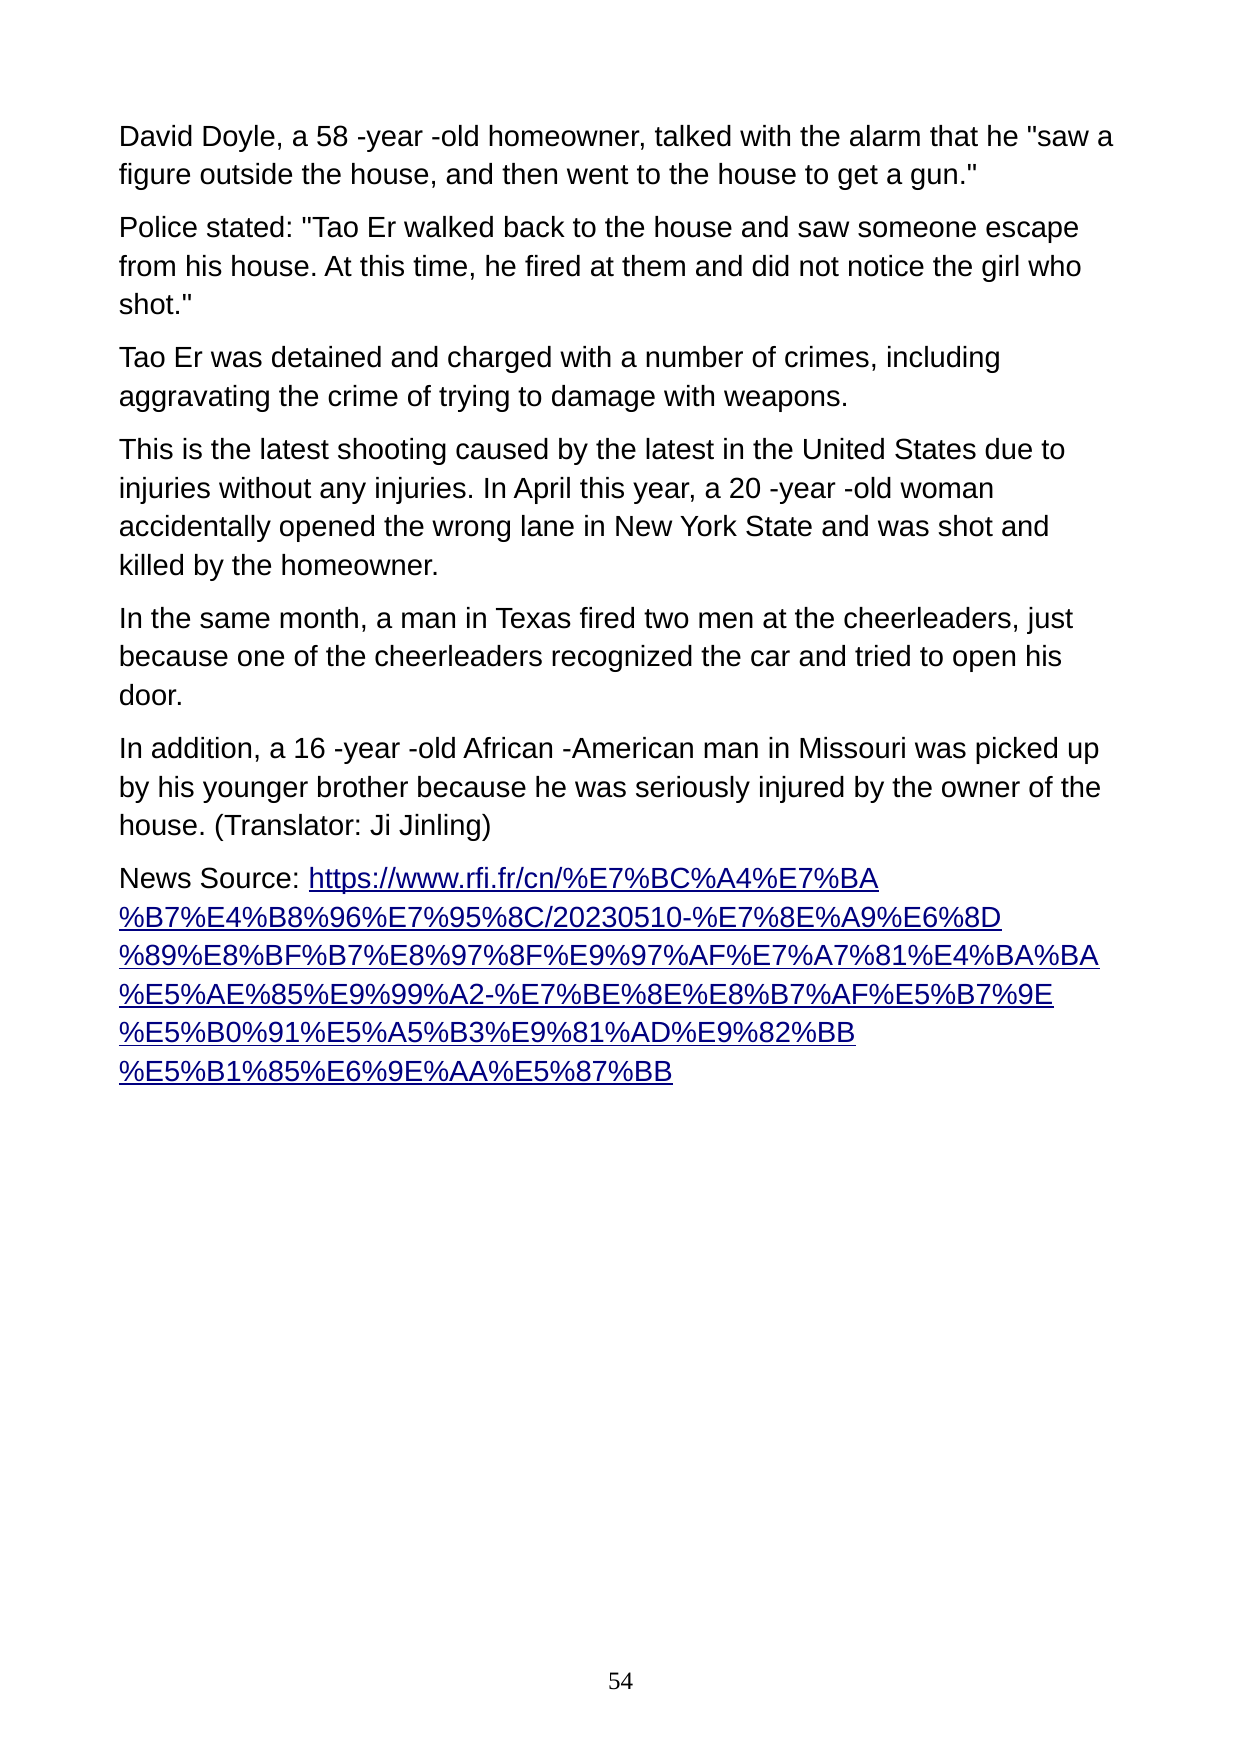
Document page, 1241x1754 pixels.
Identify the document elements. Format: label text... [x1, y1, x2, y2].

text In the same month, a man in Texas fired two men at the cheerleaders, just because one of the cheerleaders recognized the car and tried to open his door. [118, 601, 1122, 711]
text This is the latest shooting caused by the latest in the United States due to injuries without any injuries. In April this year, a 20 -year -old woman accidentally opened the wrong lane in New York State and was shot and killed by the homeowner. [118, 432, 1122, 581]
text News Source: https://www.rfi.fr/cn/%E7%BC%A4%E7%BA%B7%E4%B8%96%E7%95%8C/20230510-%E7%8E%A9%E6%8D%89%E8%BF%B7%E8%97%8F%E9%97%AF%E7%A7%81%E4%BA%BA%E5%AE%85%E9%99%A2-%E7%BE%8E%E8%B7%AF%E5%B7%9E%E5%B0%91%E5%A5%B3%E9%81%AD%E9%82%BB%E5%B1%85%E6%9E%AA%E5%87%BB [118, 861, 1122, 1087]
text Police stated: "Tao Er walked back to the house and saw someone escape from his house. At this time, he fired at them and did not notice the girl who shot." [118, 210, 1122, 321]
text In addition, a 16 -year -old African -American man in Missouri was picked up by his younger brother because he was seriously injured by the owner of the house. (Translator: Ji Jinling) [118, 731, 1122, 842]
text David Doyle, a 58 -year -old homeowner, talked with the alarm that he "saw a figure outside the house, and then went to the house to get a gun." [118, 118, 1122, 191]
text Tao Er was detained and charged with a number of crimes, including aggravating the crime of trying to damage with weapons. [118, 340, 1122, 412]
